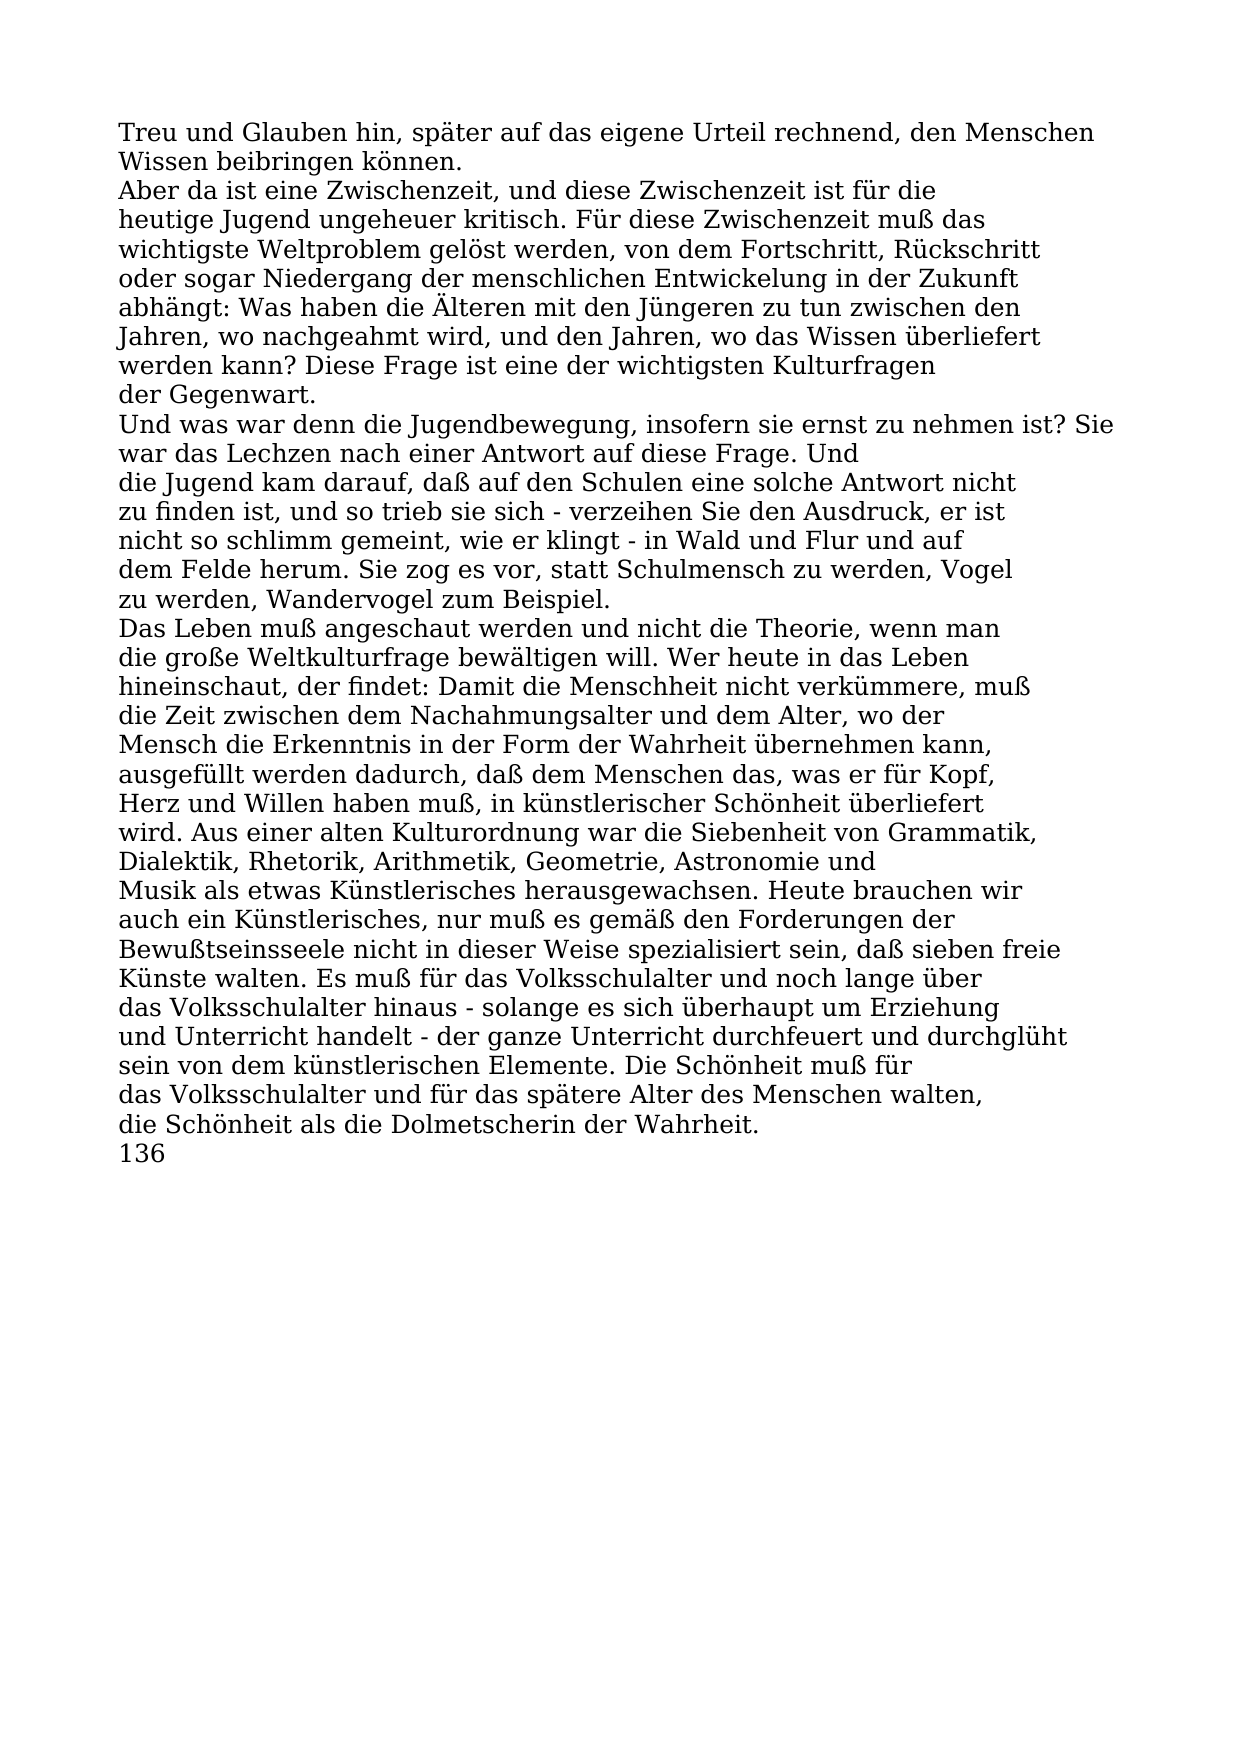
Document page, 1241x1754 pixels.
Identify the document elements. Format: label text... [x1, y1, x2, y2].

text der Gegenwart. [118, 381, 1122, 410]
text Künste walten. Es muß für das Volksschulalter und noch lange über [118, 964, 1122, 993]
text das Volksschulalter hinaus - solange es sich überhaupt um Erziehung [118, 993, 1122, 1022]
text Jahren, wo nachgeahmt wird, und den Jahren, wo das Wissen überliefert werden kann? Diese Frage ist eine der wichtigsten Kulturfragen [118, 322, 1122, 381]
text die Zeit zwischen dem Nachahmungsalter und dem Alter, wo der [118, 701, 1122, 731]
text das Volksschulalter und für das spätere Alter des Menschen walten, [118, 1081, 1122, 1110]
text auch ein Künstlerisches, nur muß es gemäß den Forderungen der Bewußtseinsseele nicht in dieser Weise spezialisiert sein, daß sieben freie [118, 906, 1122, 964]
text Musik als etwas Künstlerisches herausgewachsen. Heute brauchen wir [118, 876, 1122, 906]
text dem Felde herum. Sie zog es vor, statt Schulmensch zu werden, Vogel [118, 556, 1122, 585]
text wichtigste Weltproblem gelöst werden, von dem Fortschritt, Rückschritt [118, 235, 1122, 264]
text wird. Aus einer alten Kulturordnung war die Siebenheit von Grammatik, Dialektik, Rhetorik, Arithmetik, Geometrie, Astronomie und [118, 818, 1122, 876]
text Und was war denn die Jugendbewegung, insofern sie ernst zu nehmen ist? Sie war das Lechzen nach einer Antwort auf diese Frage. Und [118, 410, 1122, 468]
text zu finden ist, und so trieb sie sich - verzeihen Sie den Ausdruck, er ist [118, 497, 1122, 526]
text heutige Jugend ungeheuer kritisch. Für diese Zwischenzeit muß das [118, 206, 1122, 235]
text hineinschaut, der findet: Damit die Menschheit nicht verkümmere, muß [118, 672, 1122, 701]
text die Jugend kam darauf, daß auf den Schulen eine solche Antwort nicht [118, 468, 1122, 497]
text Herz und Willen haben muß, in künstlerischer Schönheit überliefert [118, 789, 1122, 818]
text zu werden, Wandervogel zum Beispiel. [118, 585, 1122, 614]
text 136 [118, 1139, 1122, 1168]
text und Unterricht handelt - der ganze Unterricht durchfeuert und durchglüht sein von dem künstlerischen Elemente. Die Schönheit muß für [118, 1022, 1122, 1081]
text Treu und Glauben hin, später auf das eigene Urteil rechnend, den Menschen Wissen beibringen können. [118, 118, 1122, 176]
text abhängt: Was haben die Älteren mit den Jüngeren zu tun zwischen den [118, 293, 1122, 322]
text Das Leben muß angeschaut werden und nicht die Theorie, wenn man [118, 614, 1122, 643]
text nicht so schlimm gemeint, wie er klingt - in Wald und Flur und auf [118, 526, 1122, 556]
text Mensch die Erkenntnis in der Form der Wahrheit übernehmen kann, [118, 731, 1122, 760]
text Aber da ist eine Zwischenzeit, und diese Zwischenzeit ist für die [118, 176, 1122, 206]
text die Schönheit als die Dolmetscherin der Wahrheit. [118, 1110, 1122, 1139]
text die große Weltkulturfrage bewältigen will. Wer heute in das Leben [118, 643, 1122, 672]
text ausgefüllt werden dadurch, daß dem Menschen das, was er für Kopf, [118, 760, 1122, 789]
text oder sogar Niedergang der menschlichen Entwickelung in der Zukunft [118, 264, 1122, 293]
